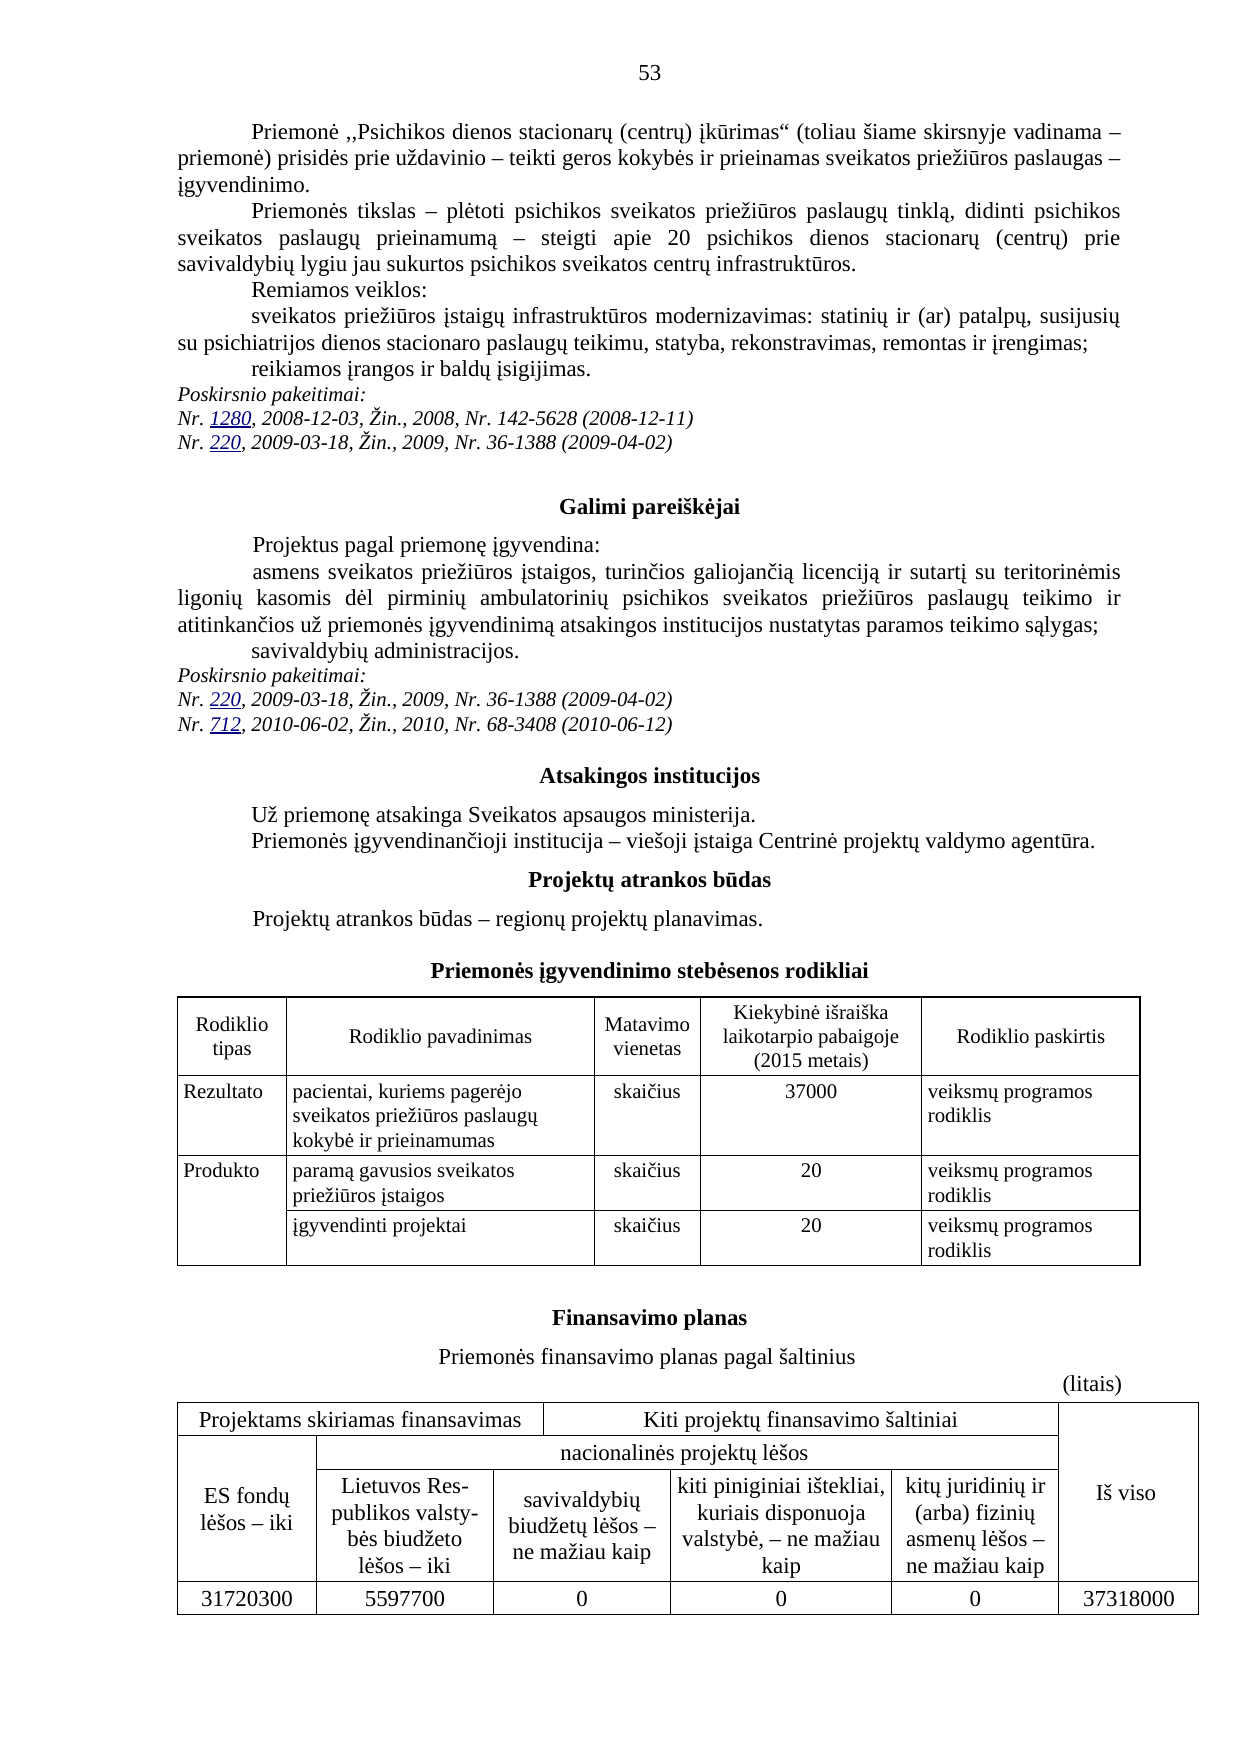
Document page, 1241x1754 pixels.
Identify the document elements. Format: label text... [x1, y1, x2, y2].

table_cell 0 [494, 1582, 670, 1614]
text Priemonės įgyvendinančioji institucija – viešoji įstaiga Centrinė projektų valdymo agentūra. [177, 827, 1122, 853]
text Priemonė ,,Psichikos dienos stacionarų (centrų) įkūrimas“ (toliau šiame skirsnyje vadinama – priemonė) prisidės prie uždavinio – teikti geros kokybės ir prieinamas sveikatos priežiūros paslaugas – įgyvendinimo. [177, 118, 1122, 197]
table_header Matavimo vienetas [595, 998, 700, 1075]
text reikiamos įrangos ir baldų įsigijimas. [177, 355, 1122, 382]
text (litais) [177, 1369, 1122, 1396]
text sveikatos priežiūros įstaigų infrastruktūros modernizavimas: statinių ir (ar) patalpų, susijusių su psichiatrijos dienos stacionaro paslaugų teikimu, statyba, rekonstravimas, remontas ir įrengimas; [177, 303, 1122, 355]
text Nr. 220, 2009-03-18, Žin., 2009, Nr. 36-1388 (2009-04-02) [177, 430, 1122, 454]
text Priemonės tikslas – plėtoti psichikos sveikatos priežiūros paslaugų tinklą, didinti psichikos sveikatos paslaugų prieinamumą – steigti apie 20 psichikos dienos stacionarų (centrų) prie savivaldybių lygiu jau sukurtos psichikos sveikatos centrų infrastruktūros. [177, 197, 1122, 276]
text Už priemonę atsakinga Sveikatos apsaugos ministerija. [177, 801, 1122, 827]
table_cell nacionalinės projektų lėšos [317, 1436, 1058, 1469]
table_cell savivaldybių biudžetų lėšos – ne mažiau kaip [494, 1470, 670, 1581]
table_cell skaičius [595, 1211, 700, 1264]
text Nr. 220, 2009-03-18, Žin., 2009, Nr. 36-1388 (2009-04-02) [177, 687, 1122, 711]
table_cell įgyvendinti projektai [287, 1211, 594, 1264]
text Projektų atrankos būdas – regionų projektų planavimas. [215, 905, 1122, 931]
text Nr. 712, 2010-06-02, Žin., 2010, Nr. 68-3408 (2010-06-12) [177, 711, 1122, 736]
text Galimi pareiškėjai [177, 493, 1122, 519]
table_header Rodiklio tipas [178, 998, 286, 1075]
table_cell kitų juridinių ir (arba) fizinių asmenų lėšos – ne mažiau kaip [892, 1470, 1058, 1581]
table_cell Rezultato [178, 1076, 286, 1154]
table_header Kiti projektų finansavimo šaltiniai [544, 1403, 1058, 1435]
table_cell 20 [701, 1211, 921, 1264]
text Priemonės įgyvendinimo stebėsenos rodikliai [177, 957, 1122, 984]
text Projektus pagal priemonę įgyvendina: [177, 532, 1122, 558]
table_header Projektams skiriamas finansavimas [178, 1403, 543, 1435]
text Poskirsnio pakeitimai: [177, 382, 1122, 406]
table_cell pacientai, kuriems pagerėjo sveikatos priežiūros paslaugų kokybė ir prieinamumas [287, 1076, 594, 1154]
table_header Rodiklio paskirtis [922, 998, 1139, 1075]
table_cell 0 [671, 1582, 891, 1614]
text Projektų atrankos būdas [177, 866, 1122, 892]
table_cell skaičius [595, 1156, 700, 1209]
table_cell Lietuvos Res­publikos valsty­bės biudžeto lėšos – iki [317, 1470, 493, 1581]
table_cell skaičius [595, 1076, 700, 1154]
table_header Rodiklio pavadinimas [287, 998, 594, 1075]
text Priemonės finansavimo planas pagal šaltinius [177, 1343, 1122, 1369]
text savivaldybių administracijos. [177, 637, 1122, 663]
table_cell veiksmų programos rodiklis [922, 1211, 1139, 1264]
table_cell 20 [701, 1156, 921, 1209]
table_header Kiekybinė išraiška laikotarpio pabaigoje (2015 metais) [701, 998, 921, 1075]
text Remiamos veiklos: [177, 276, 1122, 303]
table_cell 31720300 [178, 1582, 316, 1614]
table_cell 37318000 [1059, 1582, 1198, 1614]
table_cell paramą gavusios sveikatos priežiūros įstaigos [287, 1156, 594, 1209]
table_cell 0 [892, 1582, 1058, 1614]
table_cell 5597700 [317, 1582, 493, 1614]
table_header Iš viso [1059, 1403, 1198, 1581]
table_cell veiksmų programos rodiklis [922, 1156, 1139, 1209]
table_cell Produkto [178, 1156, 286, 1264]
text Poskirsnio pakeitimai: [177, 663, 1122, 687]
text Atsakingos institucijos [177, 762, 1122, 788]
table_cell kiti piniginiai ištekliai, kuriais disponuoja valstybė, – ne mažiau kaip [671, 1470, 891, 1581]
table_cell 37000 [701, 1076, 921, 1154]
text Nr. 1280, 2008-12-03, Žin., 2008, Nr. 142-5628 (2008-12-11) [177, 406, 1122, 430]
table_cell ES fondų lėšos – iki [178, 1436, 316, 1581]
text Finansavimo planas [177, 1304, 1122, 1331]
table_cell veiksmų programos rodiklis [922, 1076, 1139, 1154]
text asmens sveikatos priežiūros įstaigos, turinčios galiojančią licenciją ir sutartį su teritorinėmis ligonių kasomis dėl pirminių ambulatorinių psichikos sveikatos priežiūros paslaugų teikimo ir atitinkančios už priemonės įgyvendinimą atsakingos institucijos nustatytas paramos teikimo sąlygas; [177, 558, 1122, 637]
